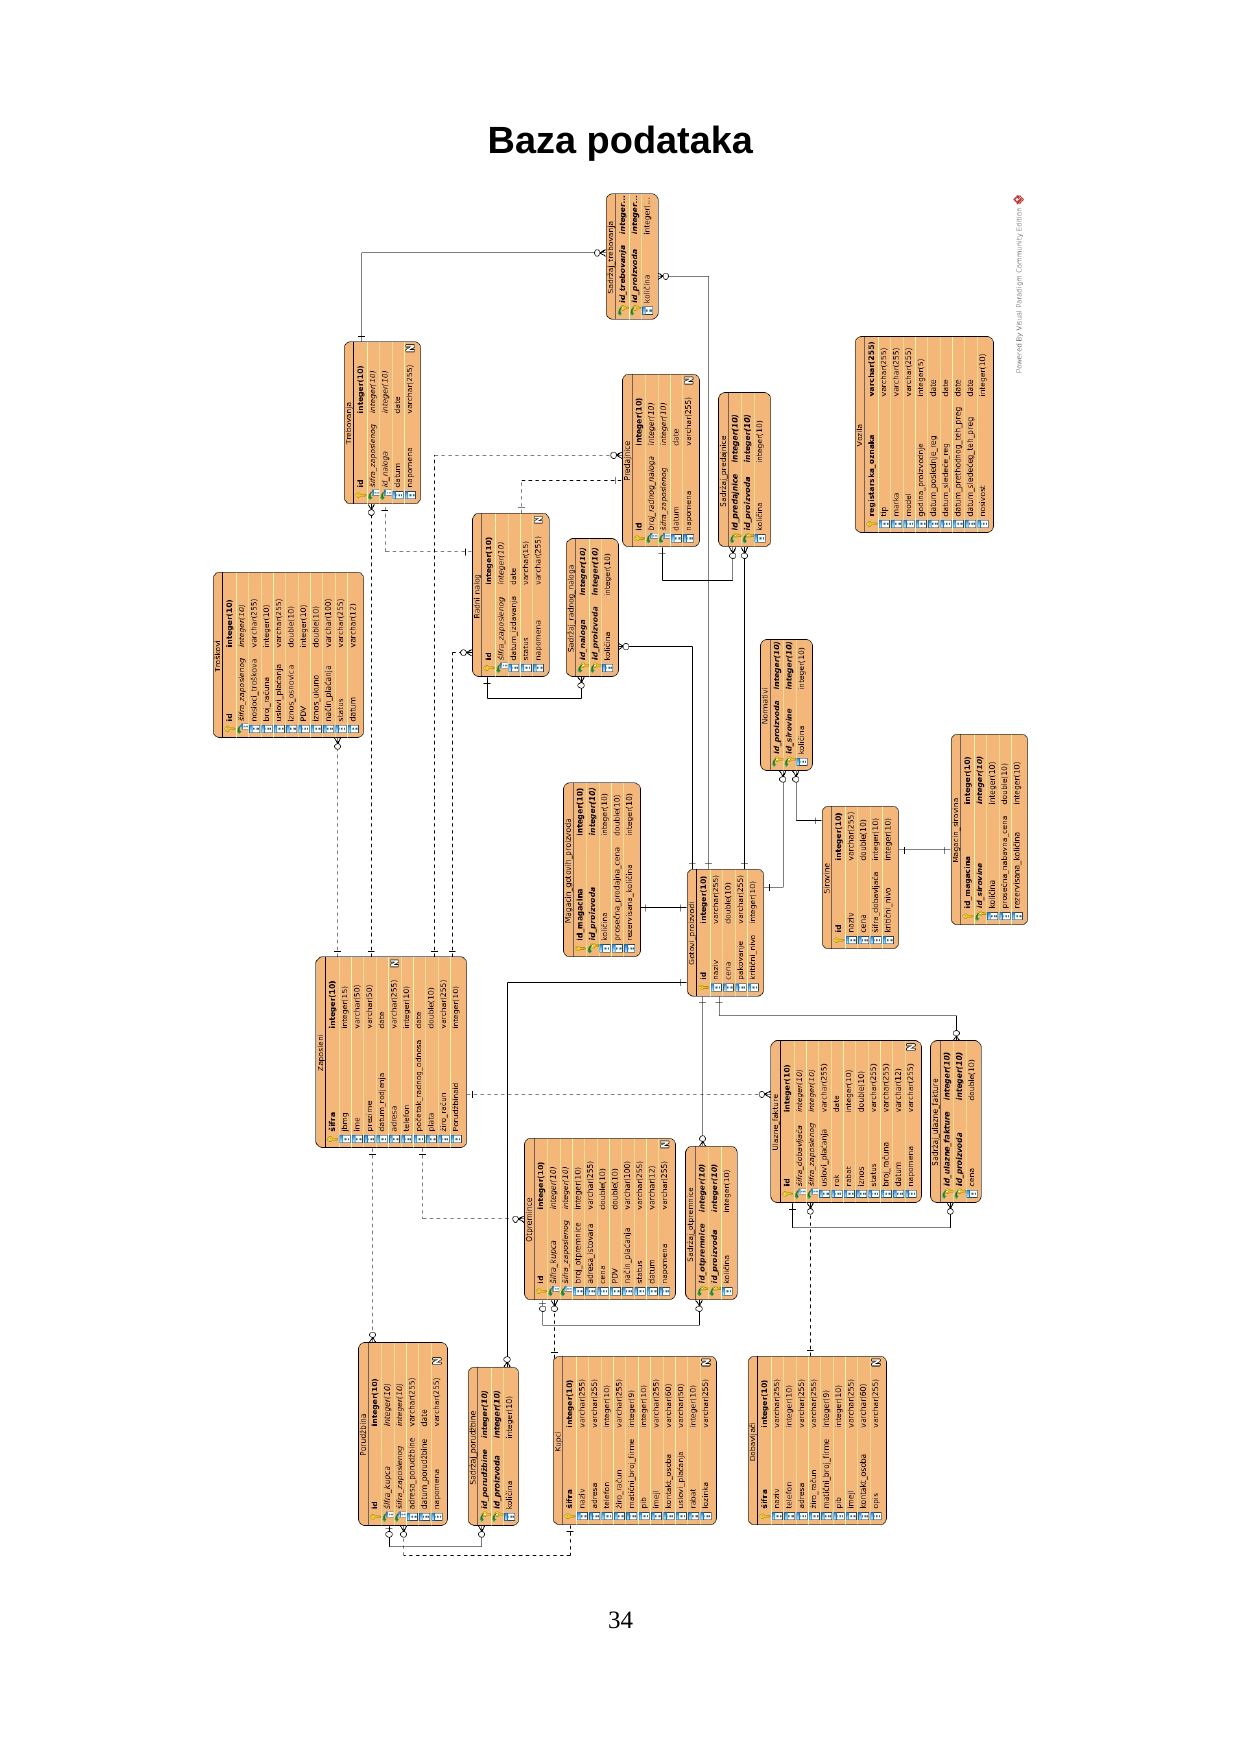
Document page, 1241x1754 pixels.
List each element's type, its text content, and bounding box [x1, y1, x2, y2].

picture [211, 191, 1030, 1557]
subtitle Baza podataka [118, 118, 1122, 162]
